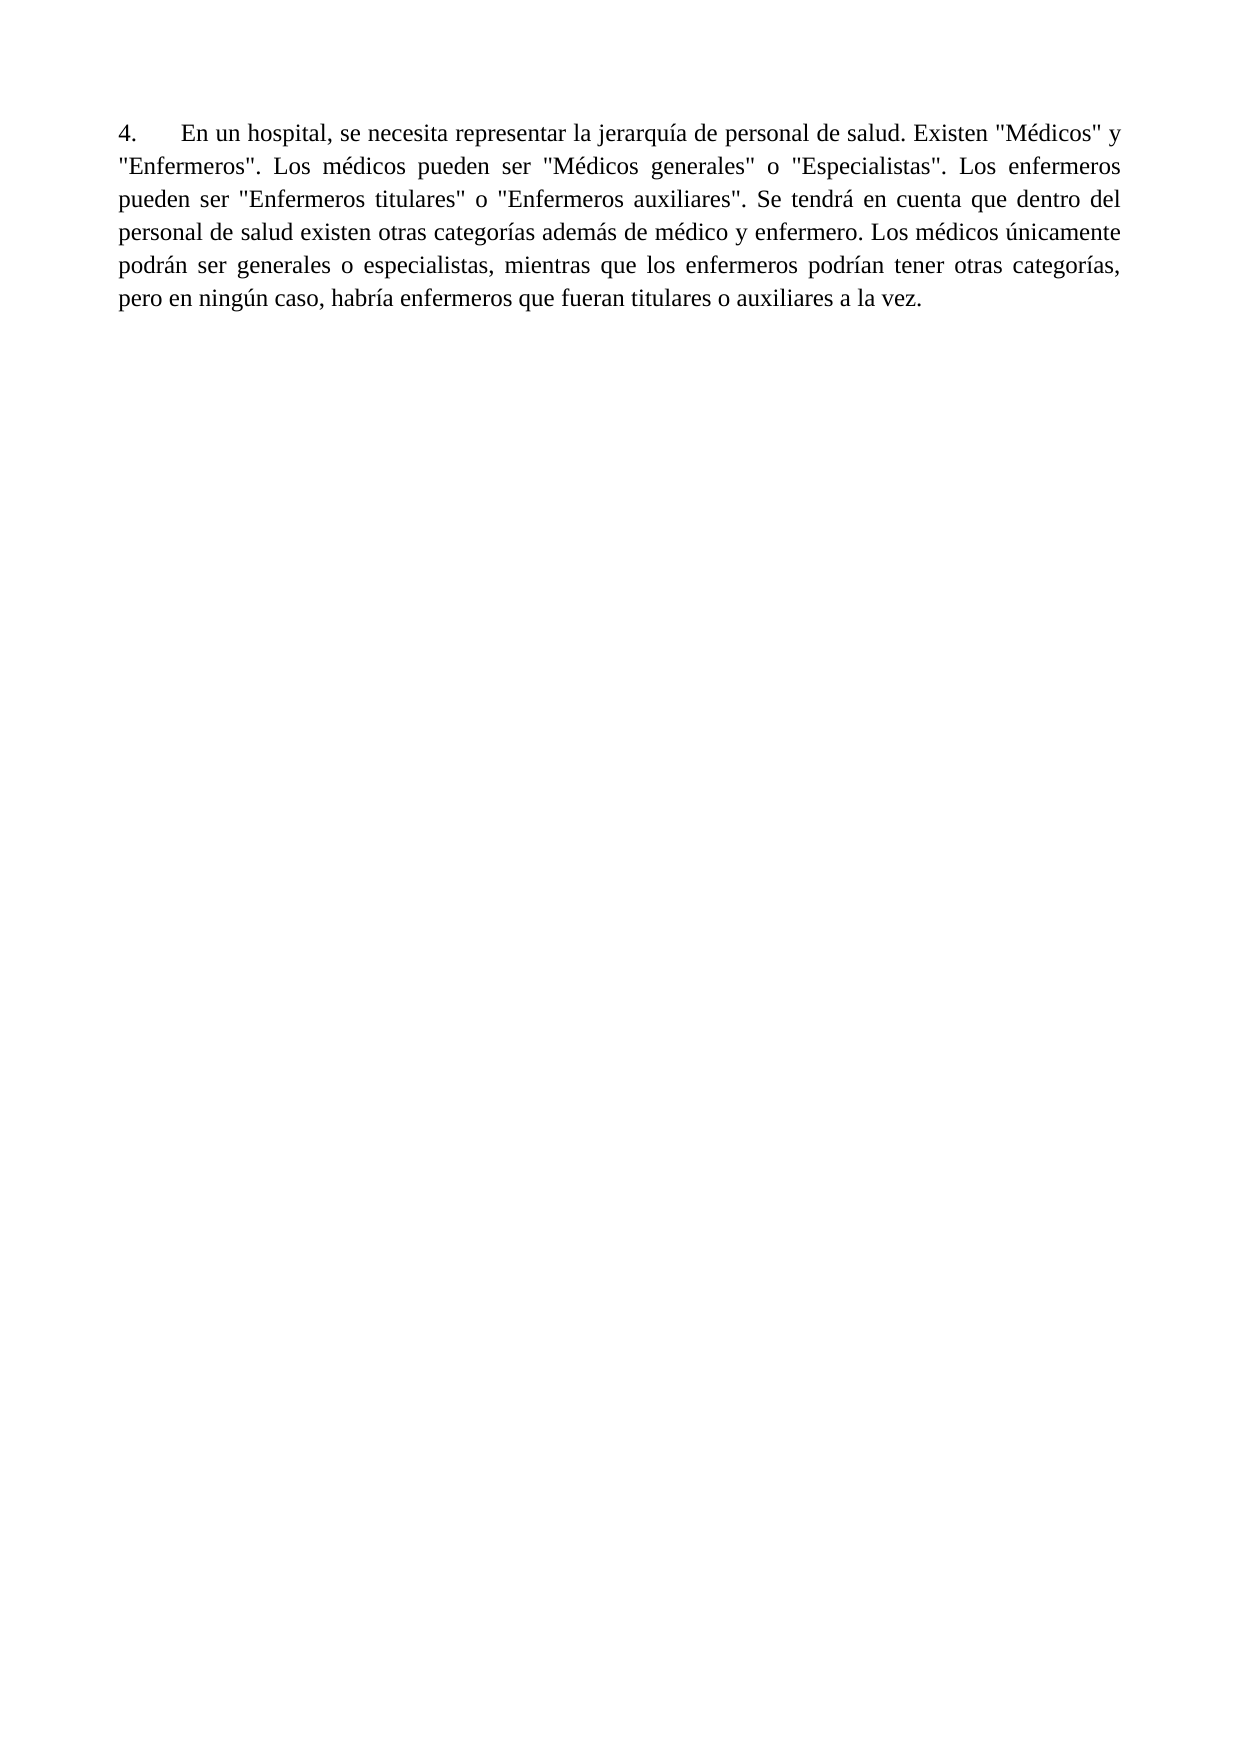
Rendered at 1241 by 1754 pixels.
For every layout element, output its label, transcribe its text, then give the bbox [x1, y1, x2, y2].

text 4. En un hospital, se necesita representar la jerarquía de personal de salud. Existen "Médicos" y "Enfermeros". Los médicos pueden ser "Médicos generales" o "Especialistas". Los enfermeros pueden ser "Enfermeros titulares" o "Enfermeros auxiliares". Se tendrá en cuenta que dentro del personal de salud existen otras categorías además de médico y enfermero. Los médicos únicamente podrán ser generales o especialistas, mientras que los enfermeros podrían tener otras categorías, pero en ningún caso, habría enfermeros que fueran titulares o auxiliares a la vez. [118, 118, 1122, 312]
